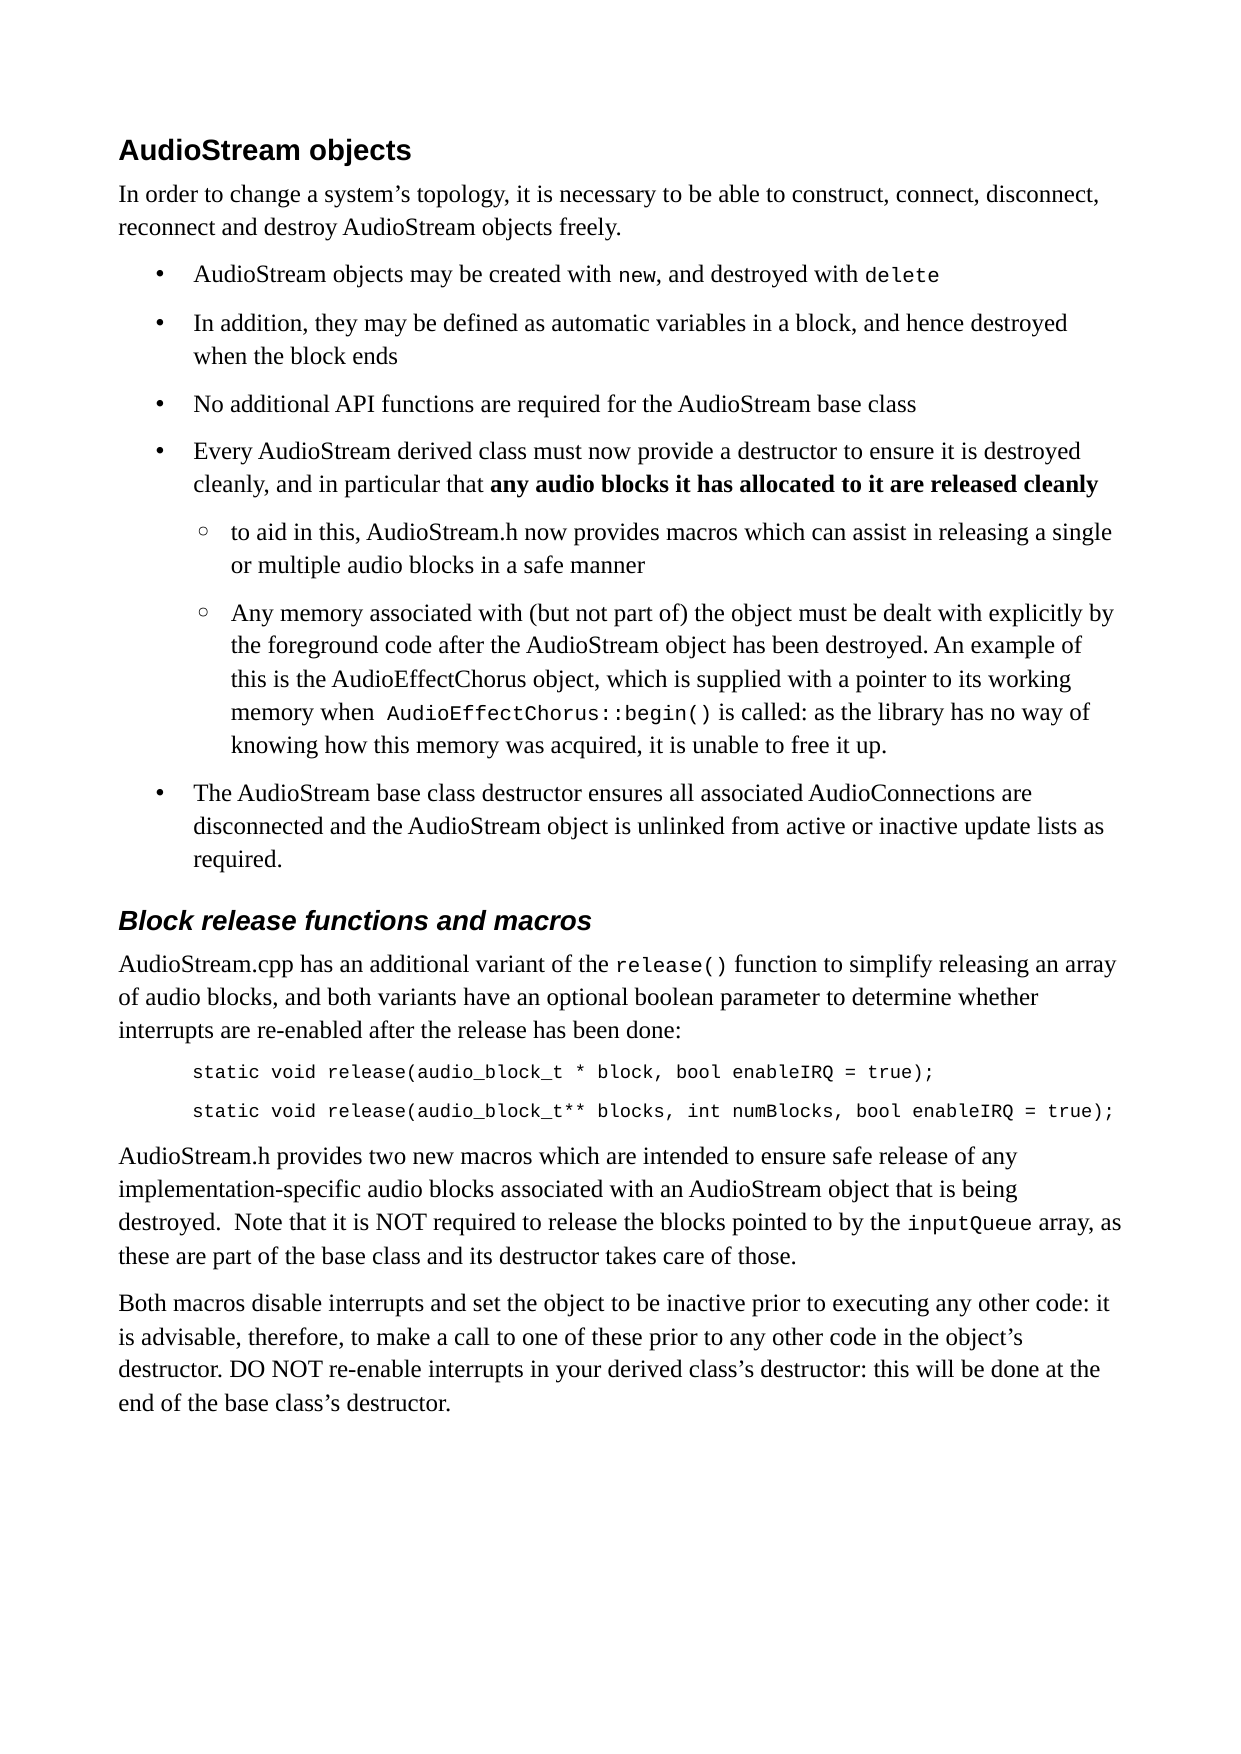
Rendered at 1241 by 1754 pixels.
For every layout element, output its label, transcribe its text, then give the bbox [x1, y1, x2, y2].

list AudioStream objects may be created with new, and destroyed with delete [156, 259, 1122, 289]
subtitle Block release functions and macros [118, 904, 1122, 936]
list No additional API functions are required for the AudioStream base class [156, 389, 1122, 417]
list The AudioStream base class destructor ensures all associated AudioConnections are disconnected and the AudioStream object is unlinked from active or inactive update lists as required. [156, 778, 1122, 873]
text AudioStream.h provides two new macros which are intended to ensure safe release of any implementation-specific audio blocks associated with an AudioStream object that is being destroyed. Note that it is NOT required to release the blocks pointed to by the inputQueue array, as these are part of the base class and its destructor takes care of those. [118, 1141, 1122, 1270]
text Both macros disable interrupts and set the object to be inactive prior to executing any other code: it is advisable, therefore, to make a call to one of these prior to any other code in the object’s destructor. DO NOT re-enable interrupts in your derived class’s destructor: this will be done at the end of the base class’s destructor. [118, 1288, 1122, 1416]
list Any memory associated with (but not part of) the object must be dealt with explicitly by the foreground code after the AudioStream object has been destroyed. An example of this is the AudioEffectChorus object, which is supplied with a pointer to its working memory when AudioEffectChorus::begin() is called: as the library has no way of knowing how this memory was acquired, it is unable to free it up. [193, 598, 1122, 759]
text AudioStream.cpp has an additional variant of the release() function to simplify releasing an array of audio blocks, and both variants have an optional boolean parameter to determine whether interrupts are re-enabled after the release has been done: [118, 949, 1122, 1044]
list to aid in this, AudioStream.h now provides macros which can assist in releasing a single or multiple audio blocks in a safe manner [193, 517, 1122, 579]
text static void release(audio_block_t** blocks, int numBlocks, bool enableIRQ = true); [192, 1102, 1122, 1123]
list Every AudioStream derived class must now provide a destructor to ensure it is destroyed cleanly, and in particular that any audio blocks it has allocated to it are released cleanly [156, 436, 1122, 498]
text In order to change a system’s topology, it is necessary to be able to construct, connect, disconnect, reconnect and destroy AudioStream objects freely. [118, 179, 1122, 241]
list In addition, they may be defined as automatic variables in a block, and hence destroyed when the block ends [156, 308, 1122, 370]
subtitle AudioStream objects [118, 133, 1122, 166]
text static void release(audio_block_t * block, bool enableIRQ = true); [192, 1063, 1122, 1084]
